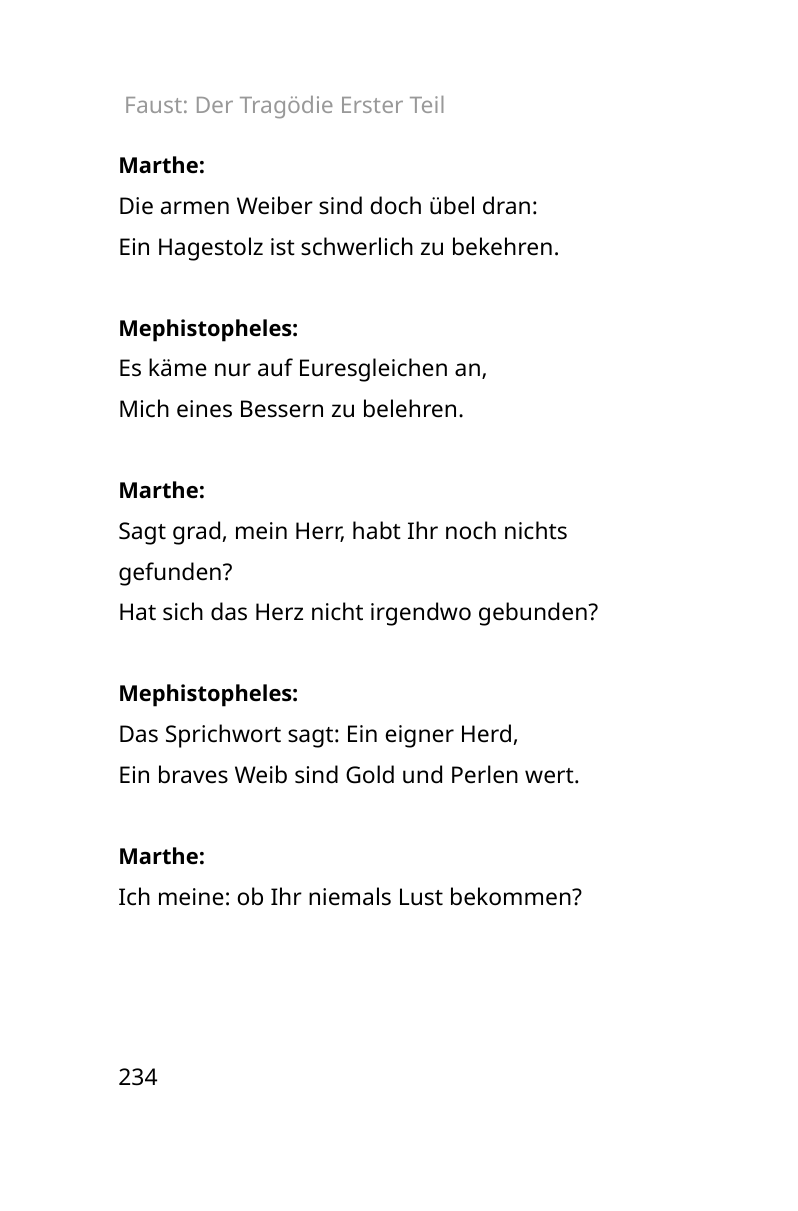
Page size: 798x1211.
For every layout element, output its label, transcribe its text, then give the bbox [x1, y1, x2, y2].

text Marthe: Ich meine: ob Ihr niemals Lust bekommen? [118, 817, 679, 912]
text Marthe: Sagt grad, mein Herr, habt Ihr noch nichts gefunden? Hat sich das Herz nicht irgendwo gebunden? [118, 451, 679, 627]
text Marthe: Die armen Weiber sind doch übel dran: Ein Hagestolz ist schwerlich zu bekehren. [118, 149, 679, 262]
text Mephistopheles: Das Sprichwort sagt: Ein eigner Herd, Ein braves Weib sind Gold und Perlen wert. [118, 654, 679, 790]
text Mephistopheles: Es käme nur auf Euresgleichen an, Mich eines Bessern zu belehren. [118, 289, 679, 424]
